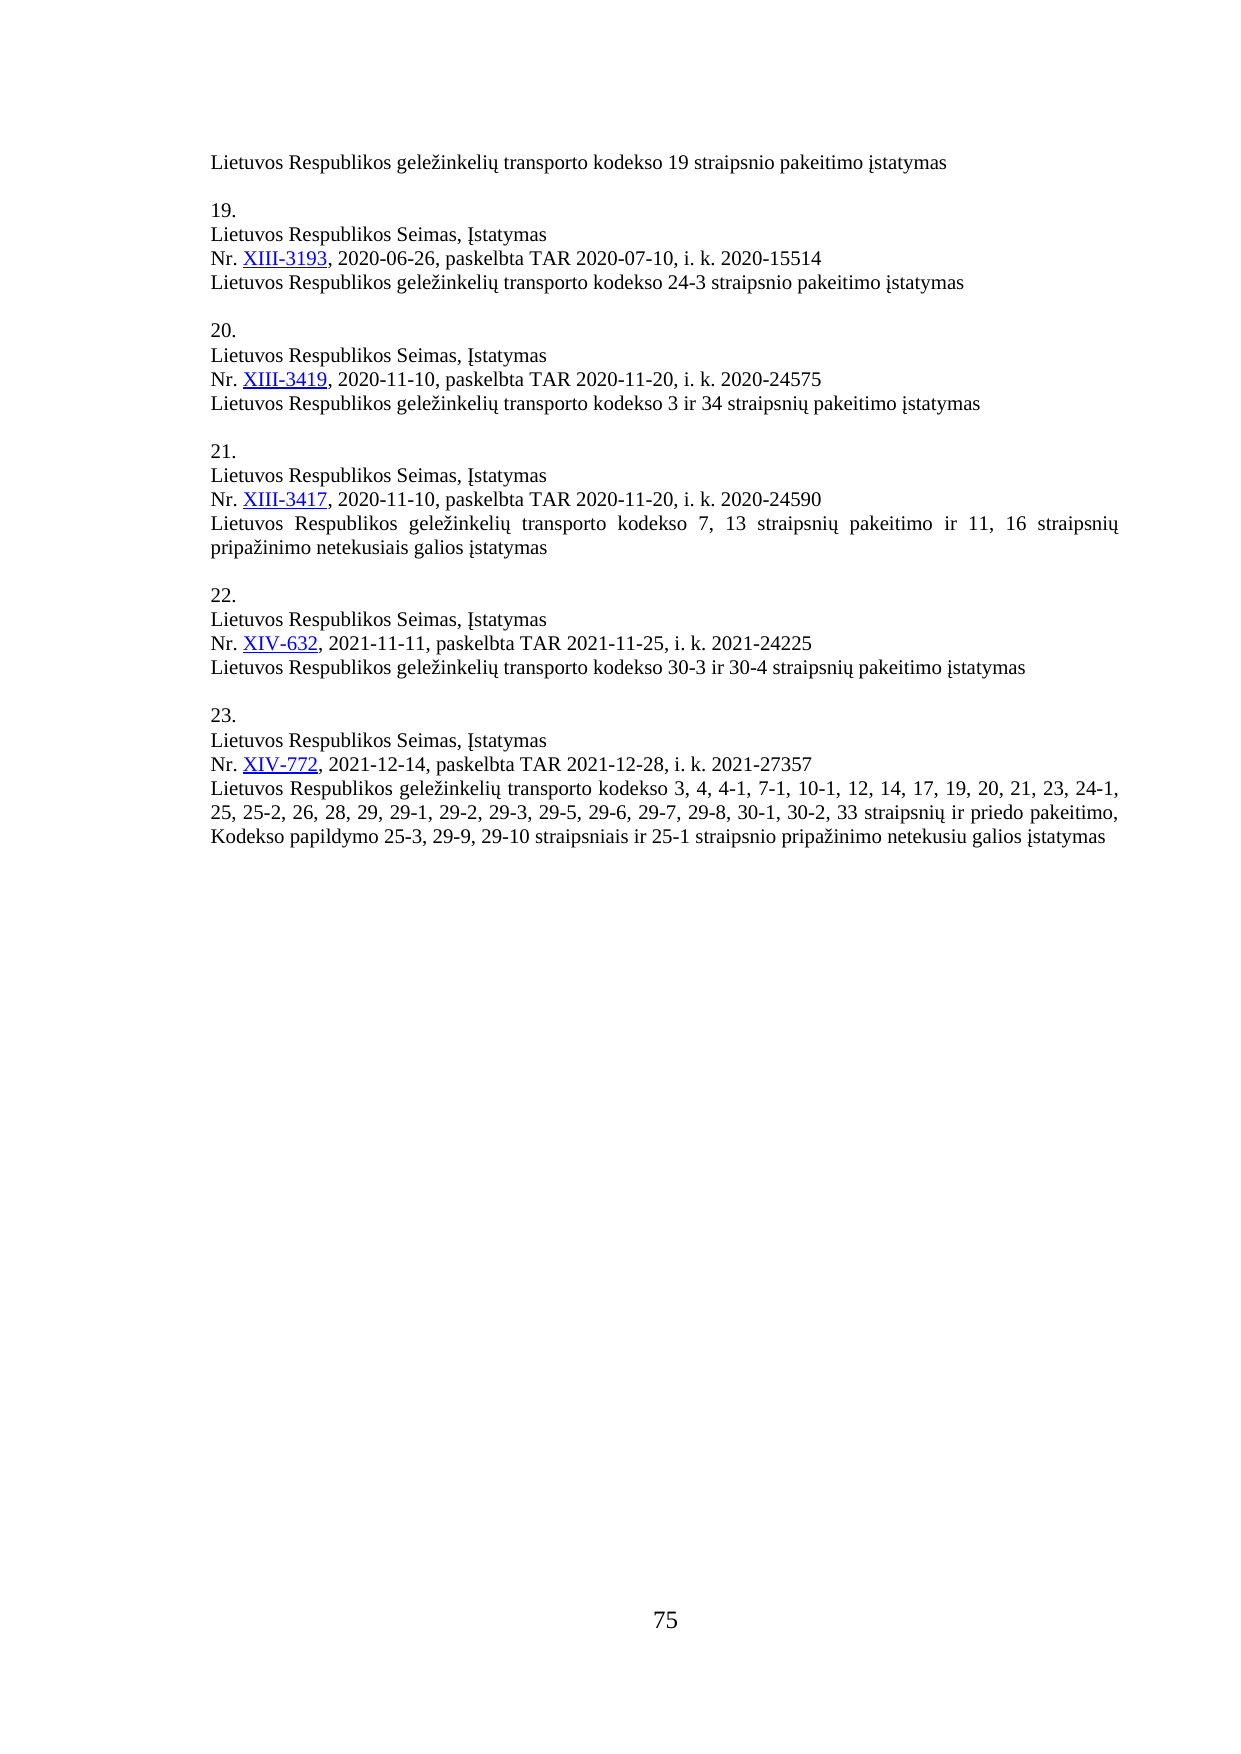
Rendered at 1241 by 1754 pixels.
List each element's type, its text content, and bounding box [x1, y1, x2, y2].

text Lietuvos Respublikos Seimas, Įstatymas [210, 727, 1120, 752]
text 21. [210, 439, 1120, 463]
text Nr. XIV-632, 2021-11-11, paskelbta TAR 2021-11-25, i. k. 2021-24225 [210, 631, 1120, 655]
text Lietuvos Respublikos Seimas, Įstatymas [210, 607, 1120, 631]
text Lietuvos Respublikos geležinkelių transporto kodekso 3, 4, 4-1, 7-1, 10-1, 12, 14, 17, 19, 20, 21, 23, 24-1, 25, 25-2, 26, 28, 29, 29-1, 29-2, 29-3, 29-5, 29-6, 29-7, 29-8, 30-1, 30-2, 33 straipsnių ir priedo pakeitimo, Kodekso papildymo 25-3, 29-9, 29-10 straipsniais ir 25-1 straipsnio pripažinimo netekusiu galios įstatymas [210, 776, 1120, 848]
text Lietuvos Respublikos Seimas, Įstatymas [210, 222, 1120, 246]
text 23. [210, 703, 1120, 727]
text Lietuvos Respublikos geležinkelių transporto kodekso 24-3 straipsnio pakeitimo įstatymas [210, 270, 1120, 294]
text 20. [210, 318, 1120, 342]
text Lietuvos Respublikos geležinkelių transporto kodekso 30-3 ir 30-4 straipsnių pakeitimo įstatymas [210, 655, 1120, 679]
text Lietuvos Respublikos Seimas, Įstatymas [210, 463, 1120, 487]
text Nr. XIII-3193, 2020-06-26, paskelbta TAR 2020-07-10, i. k. 2020-15514 [210, 246, 1120, 270]
text Nr. XIV-772, 2021-12-14, paskelbta TAR 2021-12-28, i. k. 2021-27357 [210, 752, 1120, 776]
text Lietuvos Respublikos geležinkelių transporto kodekso 3 ir 34 straipsnių pakeitimo įstatymas [210, 391, 1120, 415]
text 22. [210, 583, 1120, 607]
text Lietuvos Respublikos Seimas, Įstatymas [210, 342, 1120, 367]
text Lietuvos Respublikos geležinkelių transporto kodekso 19 straipsnio pakeitimo įstatymas [210, 150, 1120, 174]
text Nr. XIII-3417, 2020-11-10, paskelbta TAR 2020-11-20, i. k. 2020-24590 [210, 487, 1120, 511]
text 19. [210, 198, 1120, 222]
text Nr. XIII-3419, 2020-11-10, paskelbta TAR 2020-11-20, i. k. 2020-24575 [210, 367, 1120, 391]
text Lietuvos Respublikos geležinkelių transporto kodekso 7, 13 straipsnių pakeitimo ir 11, 16 straipsnių pripažinimo netekusiais galios įstatymas [210, 511, 1120, 559]
